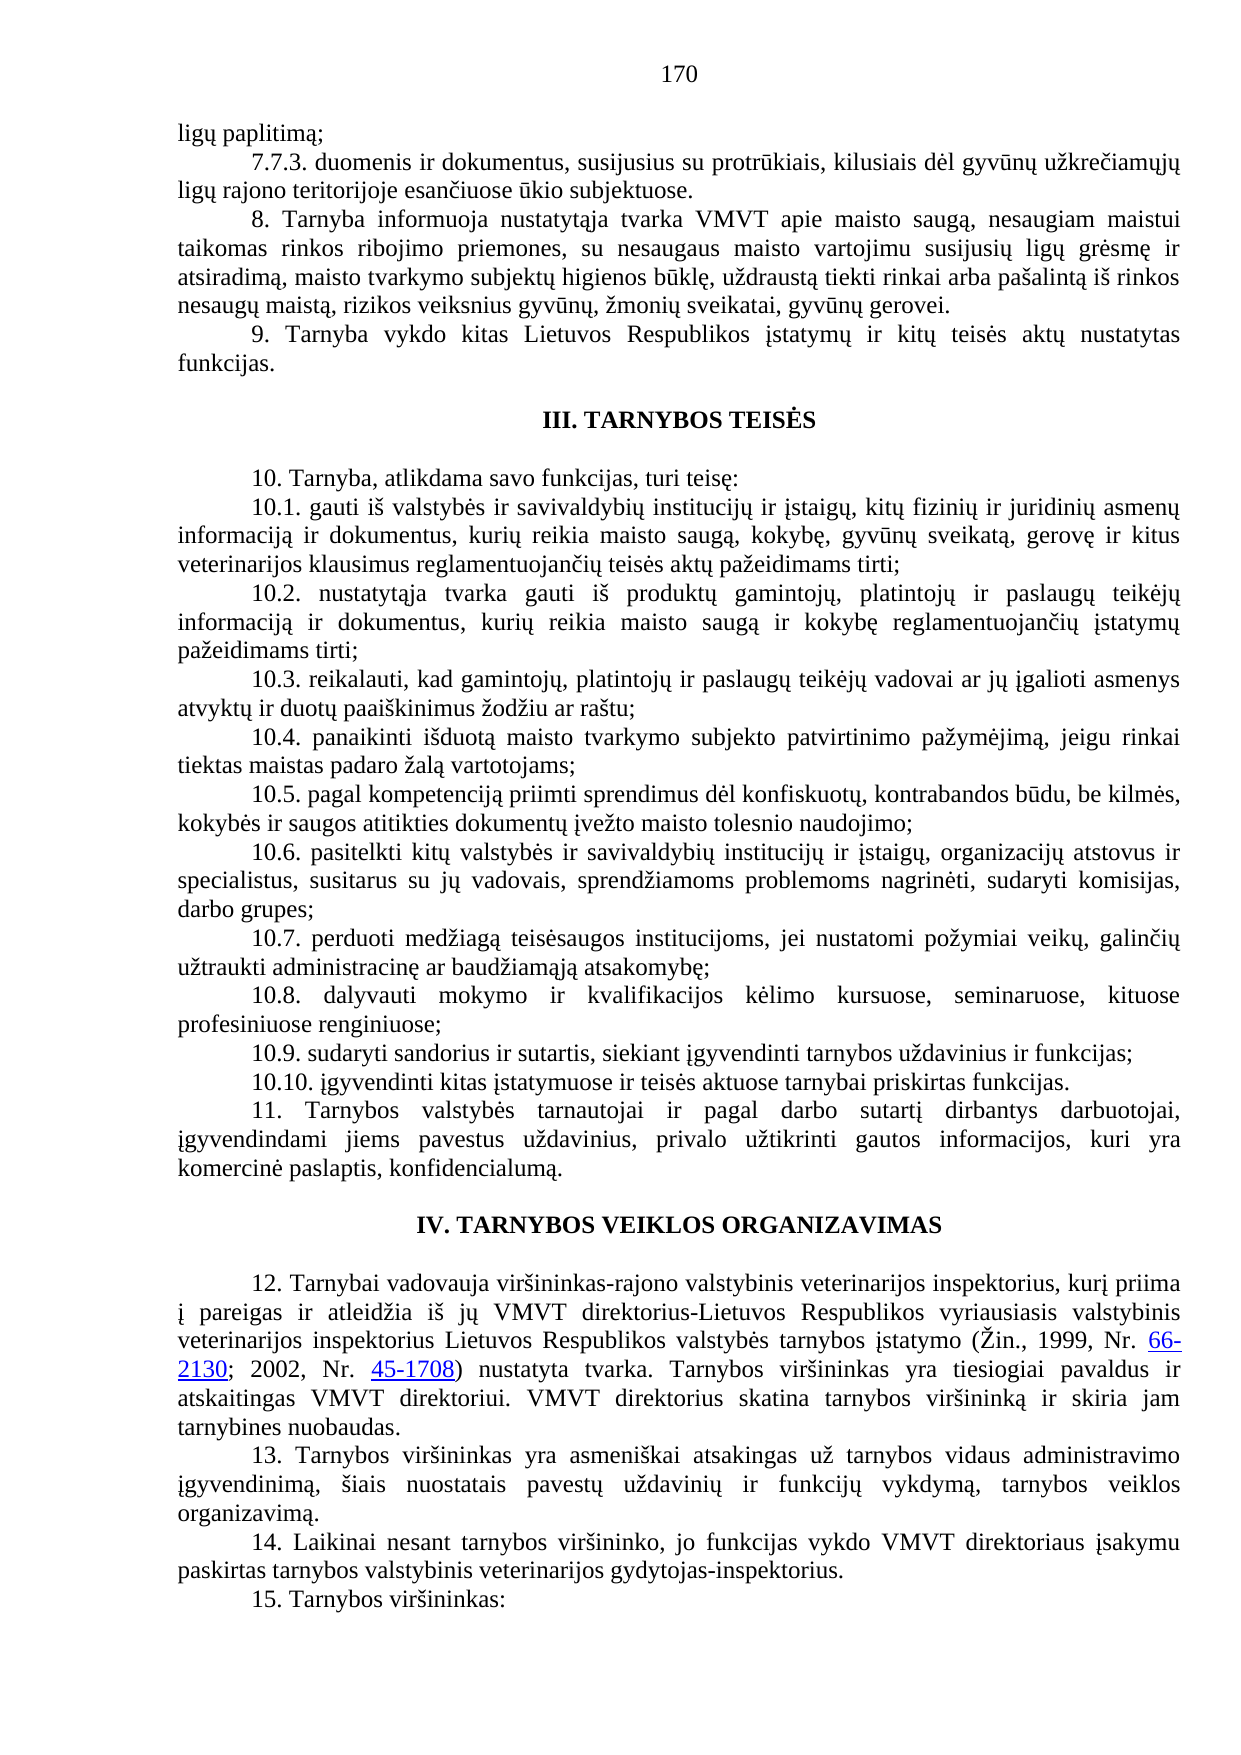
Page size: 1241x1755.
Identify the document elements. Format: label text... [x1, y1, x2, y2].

text 10.8. dalyvauti mokymo ir kvalifikacijos kėlimo kursuose, seminaruose, kituose profesiniuose renginiuose; [177, 981, 1181, 1038]
text 10.7. perduoti medžiagą teisėsaugos institucijoms, jei nustatomi požymiai veikų, galinčių užtraukti administracinę ar baudžiamąją atsakomybę; [177, 923, 1181, 981]
text 8. Tarnyba informuoja nustatytąja tvarka VMVT apie maisto saugą, nesaugiam maistui taikomas rinkos ribojimo priemones, su nesaugaus maisto vartojimu susijusių ligų grėsmę ir atsiradimą, maisto tvarkymo subjektų higienos būklę, uždraustą tiekti rinkai arba pašalintą iš rinkos nesaugų maistą, rizikos veiksnius gyvūnų, žmonių sveikatai, gyvūnų gerovei. [177, 204, 1181, 319]
text 10.5. pagal kompetenciją priimti sprendimus dėl konfiskuotų, kontrabandos būdu, be kilmės, kokybės ir saugos atitikties dokumentų įvežto maisto tolesnio naudojimo; [177, 779, 1181, 837]
text 10.10. įgyvendinti kitas įstatymuose ir teisės aktuose tarnybai priskirtas funkcijas. [177, 1067, 1181, 1096]
text 7.7.3. duomenis ir dokumentus, susijusius su protrūkiais, kilusiais dėl gyvūnų užkrečiamųjų ligų rajono teritorijoje esančiuose ūkio subjektuose. [177, 147, 1181, 204]
text 10.2. nustatytąja tvarka gauti iš produktų gamintojų, platintojų ir paslaugų teikėjų informaciją ir dokumentus, kurių reikia maisto saugą ir kokybę reglamentuojančių įstatymų pažeidimams tirti; [177, 578, 1181, 664]
text 9. Tarnyba vykdo kitas Lietuvos Respublikos įstatymų ir kitų teisės aktų nustatytas funkcijas. [177, 319, 1181, 377]
text 12. Tarnybai vadovauja viršininkas-rajono valstybinis veterinarijos inspektorius, kurį priima į pareigas ir atleidžia iš jų VMVT direktorius-Lietuvos Respublikos vyriausiasis valstybinis veterinarijos inspektorius Lietuvos Respublikos valstybės tarnybos įstatymo (Žin., 1999, Nr. 66-2130; 2002, Nr. 45-1708) nustatyta tvarka. Tarnybos viršininkas yra tiesiogiai pavaldus ir atskaitingas VMVT direktoriui. VMVT direktorius skatina tarnybos viršininką ir skiria jam tarnybines nuobaudas. [177, 1268, 1181, 1441]
text 10.9. sudaryti sandorius ir sutartis, siekiant įgyvendinti tarnybos uždavinius ir funkcijas; [177, 1038, 1181, 1067]
text 14. Laikinai nesant tarnybos viršininko, jo funkcijas vykdo VMVT direktoriaus įsakymu paskirtas tarnybos valstybinis veterinarijos gydytojas-inspektorius. [177, 1527, 1181, 1584]
text III. TARNYBOS TEISĖS [177, 406, 1181, 434]
text 15. Tarnybos viršininkas: [177, 1584, 1181, 1613]
text ligų paplitimą; [177, 118, 1181, 147]
text 10.1. gauti iš valstybės ir savivaldybių institucijų ir įstaigų, kitų fizinių ir juridinių asmenų informaciją ir dokumentus, kurių reikia maisto saugą, kokybę, gyvūnų sveikatą, gerovę ir kitus veterinarijos klausimus reglamentuojančių teisės aktų pažeidimams tirti; [177, 492, 1181, 578]
text 10.3. reikalauti, kad gamintojų, platintojų ir paslaugų teikėjų vadovai ar jų įgalioti asmenys atvyktų ir duotų paaiškinimus žodžiu ar raštu; [177, 664, 1181, 722]
text 10. Tarnyba, atlikdama savo funkcijas, turi teisę: [177, 463, 1181, 492]
text 13. Tarnybos viršininkas yra asmeniškai atsakingas už tarnybos vidaus administravimo įgyvendinimą, šiais nuostatais pavestų uždavinių ir funkcijų vykdymą, tarnybos veiklos organizavimą. [177, 1441, 1181, 1527]
text 10.4. panaikinti išduotą maisto tvarkymo subjekto patvirtinimo pažymėjimą, jeigu rinkai tiektas maistas padaro žalą vartotojams; [177, 722, 1181, 779]
text IV. TARNYBOS VEIKLOS ORGANIZAVIMAS [177, 1211, 1181, 1239]
text 11. Tarnybos valstybės tarnautojai ir pagal darbo sutartį dirbantys darbuotojai, įgyvendindami jiems pavestus uždavinius, privalo užtikrinti gautos informacijos, kuri yra komercinė paslaptis, konfidencialumą. [177, 1096, 1181, 1182]
text 10.6. pasitelkti kitų valstybės ir savivaldybių institucijų ir įstaigų, organizacijų atstovus ir specialistus, susitarus su jų vadovais, sprendžiamoms problemoms nagrinėti, sudaryti komisijas, darbo grupes; [177, 837, 1181, 923]
